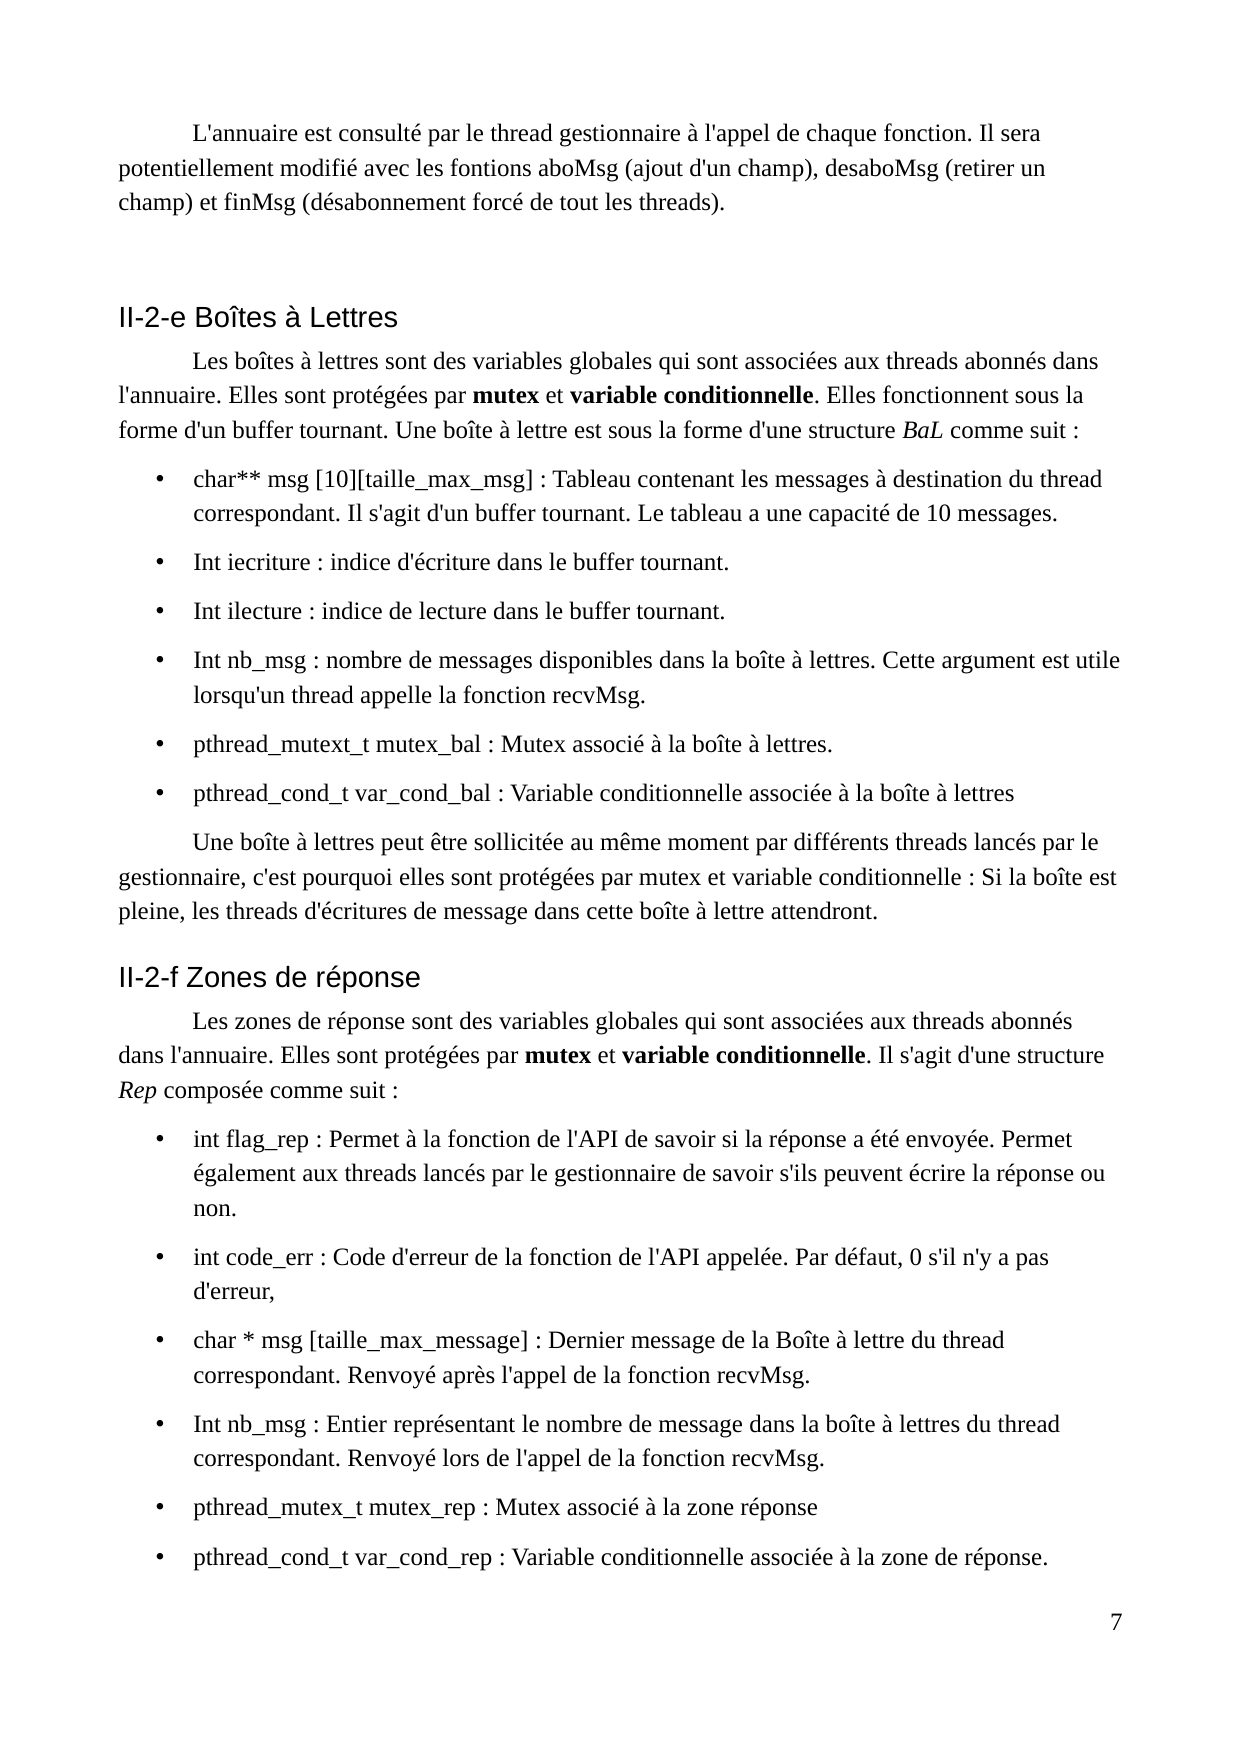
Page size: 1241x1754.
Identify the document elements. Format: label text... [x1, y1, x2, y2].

list pthread_mutext_t mutex_bal : Mutex associé à la boîte à lettres. [156, 729, 1122, 758]
subtitle II-2-e Boîtes à Lettres [118, 300, 1122, 333]
list Int ilecture : indice de lecture dans le buffer tournant. [156, 596, 1122, 625]
list int flag_rep : Permet à la fonction de l'API de savoir si la réponse a été envoyée. Permet également aux threads lancés par le gestionnaire de savoir s'ils peuvent écrire la réponse ou non. [156, 1124, 1122, 1222]
text Les boîtes à lettres sont des variables globales qui sont associées aux threads abonnés dans l'annuaire. Elles sont protégées par mutex et variable conditionnelle. Elles fonctionnent sous la forme d'un buffer tournant. Une boîte à lettre est sous la forme d'une structure BaL comme suit : [118, 346, 1122, 443]
list pthread_cond_t var_cond_rep : Variable conditionnelle associée à la zone de réponse. [156, 1542, 1122, 1570]
list int code_err : Code d'erreur de la fonction de l'API appelée. Par défaut, 0 s'il n'y a pas d'erreur, [156, 1242, 1122, 1305]
list Int iecriture : indice d'écriture dans le buffer tournant. [156, 547, 1122, 576]
list Int nb_msg : Entier représentant le nombre de message dans la boîte à lettres du thread correspondant. Renvoyé lors de l'appel de la fonction recvMsg. [156, 1409, 1122, 1472]
list char * msg [taille_max_message] : Dernier message de la Boîte à lettre du thread correspondant. Renvoyé après l'appel de la fonction recvMsg. [156, 1325, 1122, 1389]
list pthread_mutex_t mutex_rep : Mutex associé à la zone réponse [156, 1492, 1122, 1521]
text L'annuaire est consulté par le thread gestionnaire à l'appel de chaque fonction. Il sera potentiellement modifié avec les fontions aboMsg (ajout d'un champ), desaboMsg (retirer un champ) et finMsg (désabonnement forcé de tout les threads). [118, 118, 1122, 216]
text Une boîte à lettres peut être sollicitée au même moment par différents threads lancés par le gestionnaire, c'est pourquoi elles sont protégées par mutex et variable conditionnelle : Si la boîte est pleine, les threads d'écritures de message dans cette boîte à lettre attendront. [118, 827, 1122, 925]
text Les zones de réponse sont des variables globales qui sont associées aux threads abonnés dans l'annuaire. Elles sont protégées par mutex et variable conditionnelle. Il s'agit d'une structure Rep composée comme suit : [118, 1006, 1122, 1103]
list pthread_cond_t var_cond_bal : Variable conditionnelle associée à la boîte à lettres [156, 778, 1122, 807]
list Int nb_msg : nombre de messages disponibles dans la boîte à lettres. Cette argument est utile lorsqu'un thread appelle la fonction recvMsg. [156, 646, 1122, 709]
subtitle II-2-f Zones de réponse [118, 960, 1122, 993]
list char** msg [10][taille_max_msg] : Tableau contenant les messages à destination du thread correspondant. Il s'agit d'un buffer tournant. Le tableau a une capacité de 10 messages. [156, 464, 1122, 527]
